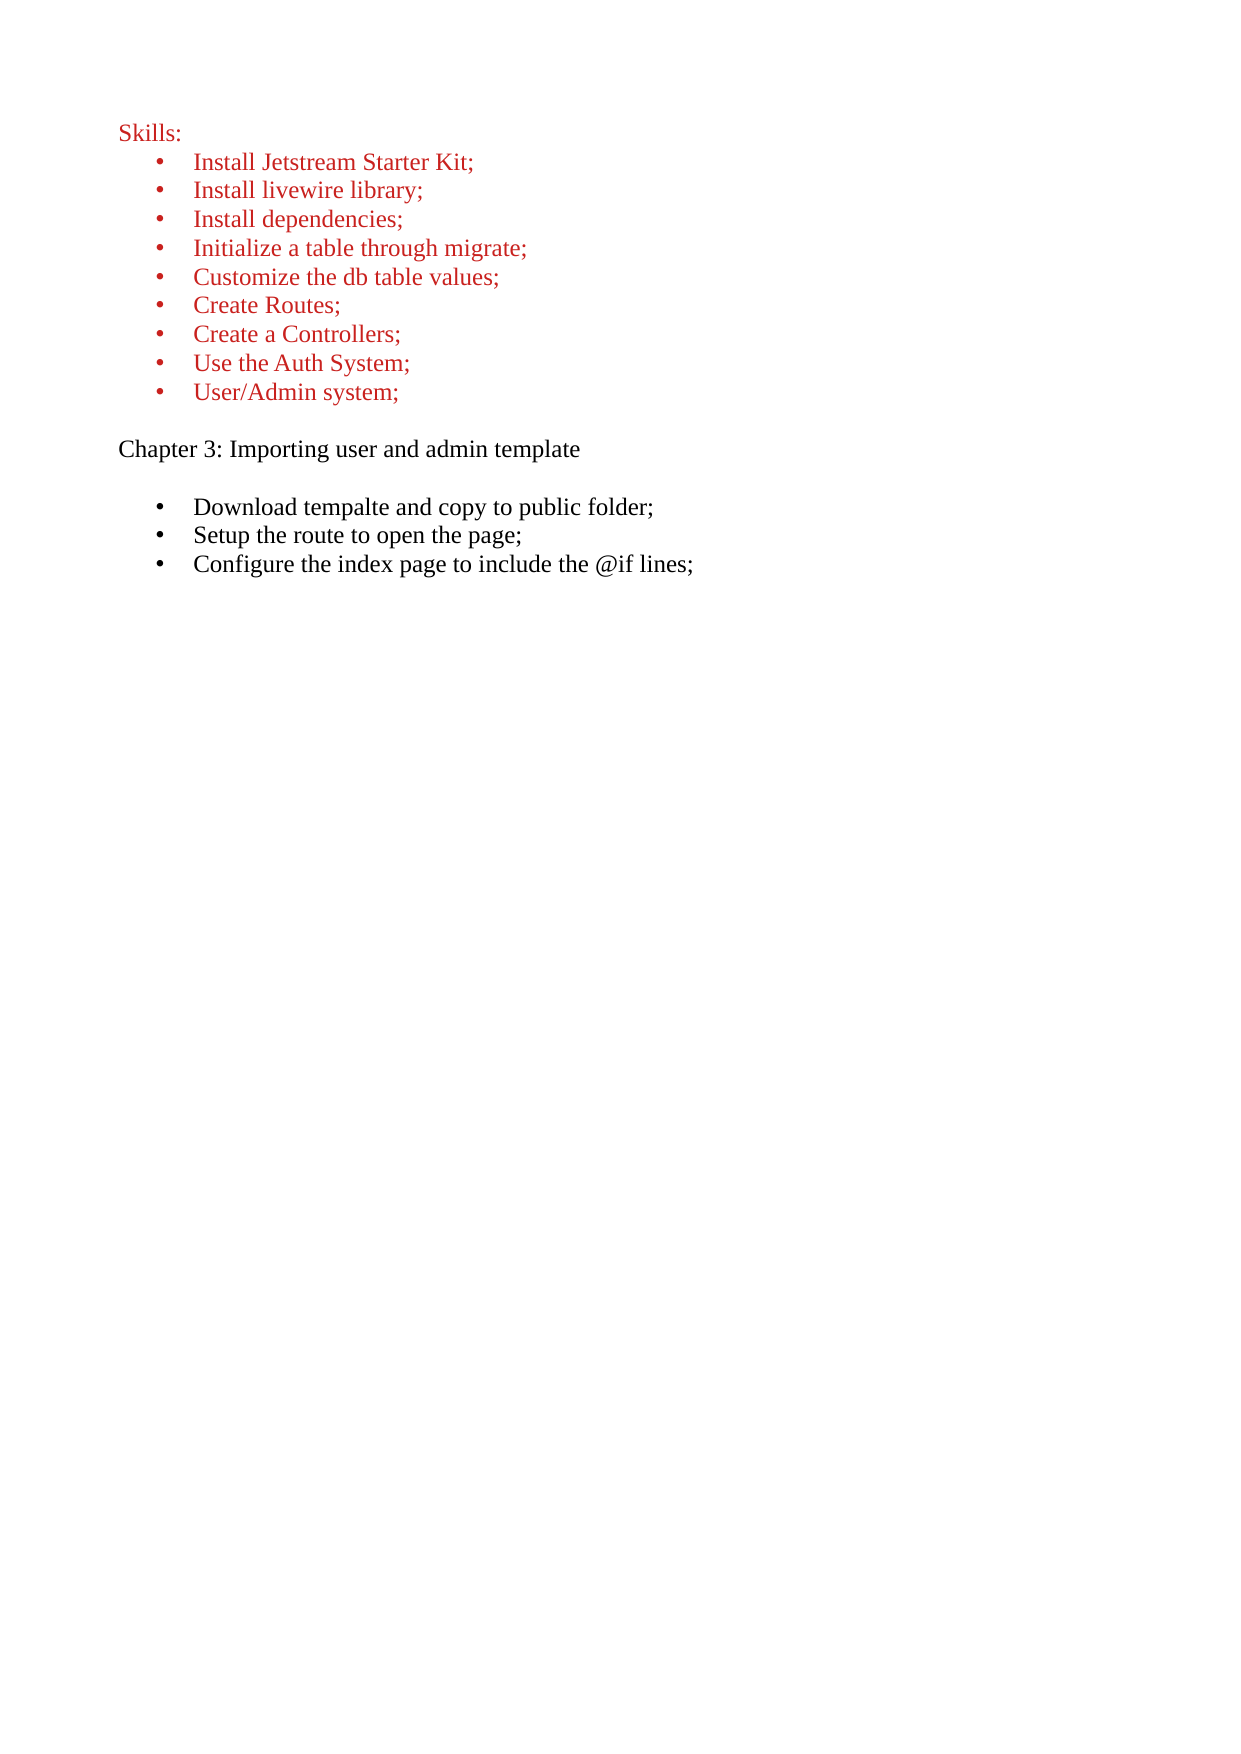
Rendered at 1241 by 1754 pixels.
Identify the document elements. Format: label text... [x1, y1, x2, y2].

list Download tempalte and copy to public folder; [156, 492, 1122, 521]
list Customize the db table values; [156, 262, 1122, 291]
list User/Admin system; [156, 377, 1122, 406]
list Setup the route to open the page; [156, 521, 1122, 549]
list Install livewire library; [156, 176, 1122, 204]
list Install Jetstream Starter Kit; [156, 147, 1122, 176]
list Create Routes; [156, 291, 1122, 319]
list Install dependencies; [156, 204, 1122, 233]
list Initialize a table through migrate; [156, 233, 1122, 262]
list Create a Controllers; [156, 319, 1122, 348]
text Skills: [118, 118, 1122, 147]
text Chapter 3: Importing user and admin template [118, 434, 1122, 463]
list Configure the index page to include the @if lines; [156, 549, 1122, 578]
list Use the Auth System; [156, 348, 1122, 377]
